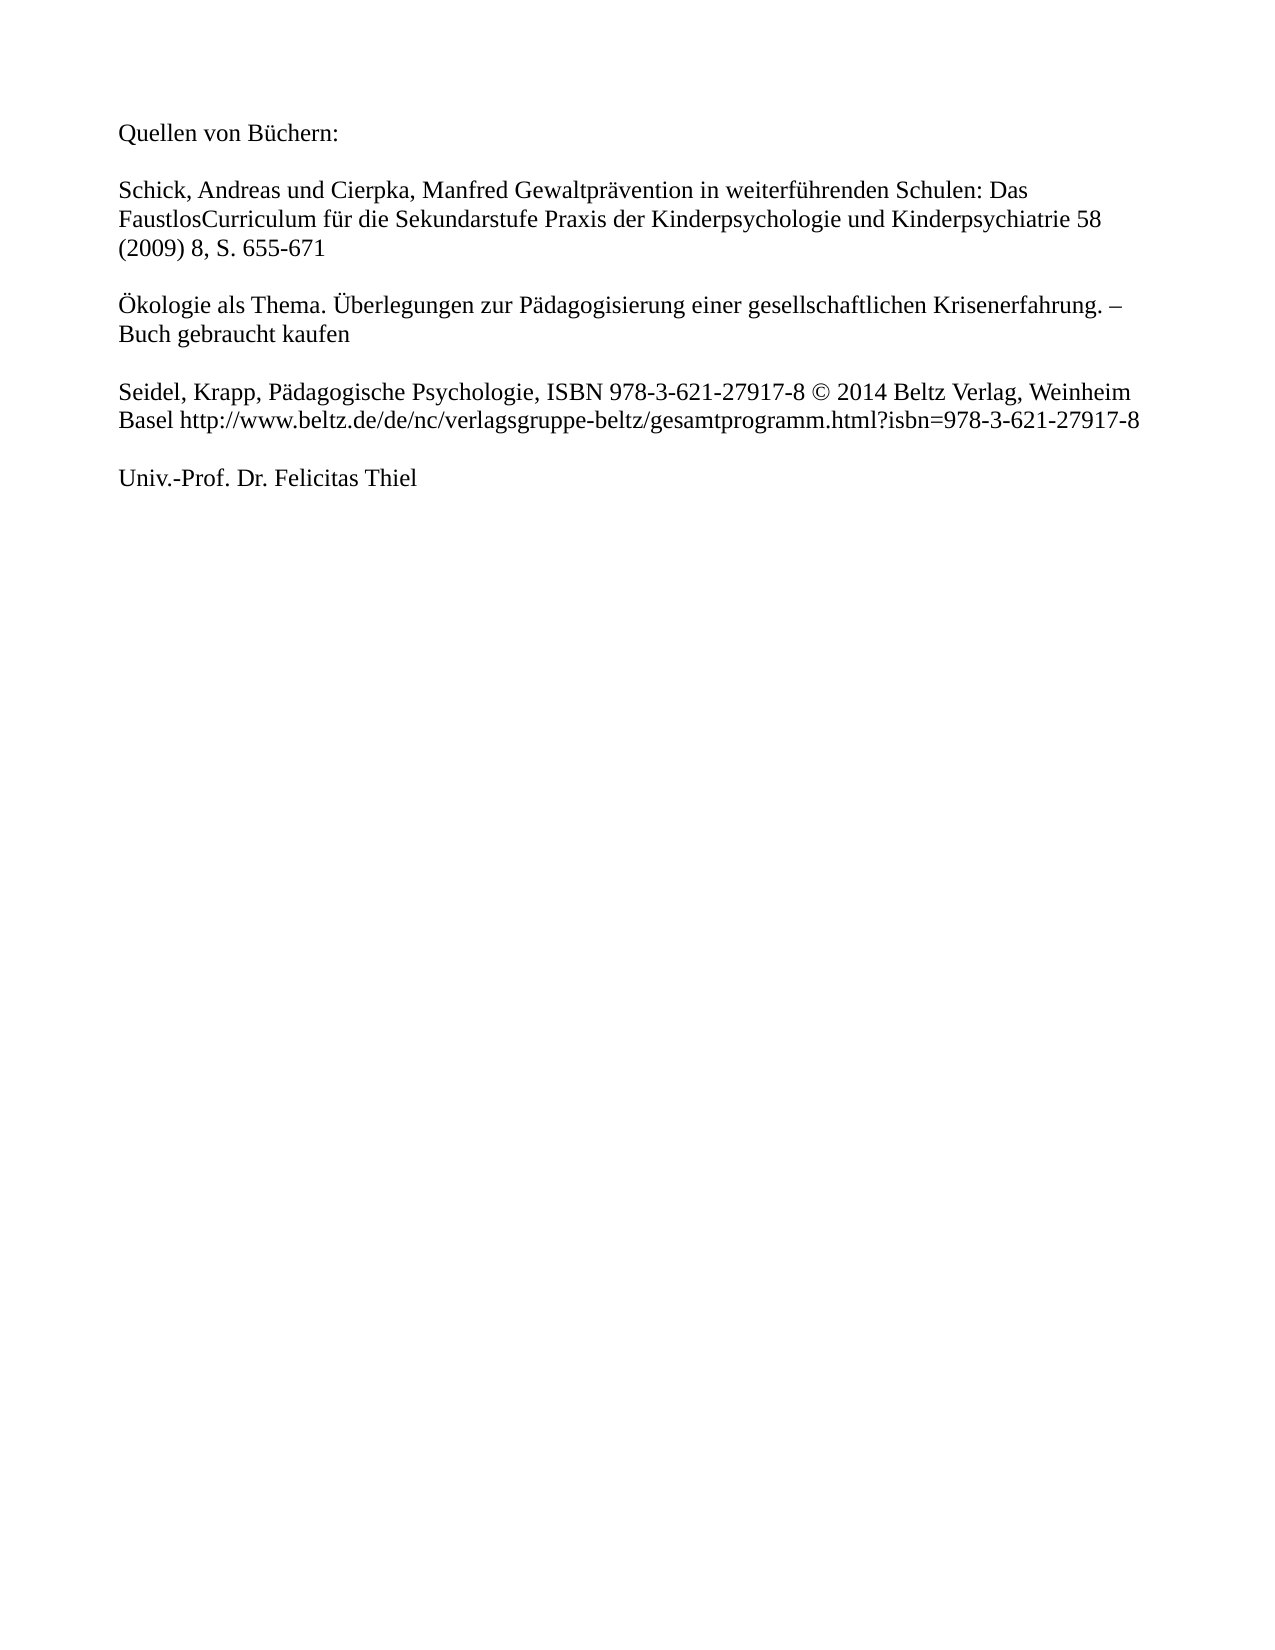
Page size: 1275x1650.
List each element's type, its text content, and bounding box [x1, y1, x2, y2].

text Quellen von Büchern: [118, 118, 1157, 147]
text Seidel, Krapp, Pädagogische Psychologie, ISBN 978-3-621-27917-8 © 2014 Beltz Verlag, Weinheim Basel http://www.beltz.de/de/nc/verlagsgruppe-beltz/gesamtprogramm.html?isbn=978-3-621-27917-8 [118, 377, 1157, 434]
text Univ.-Prof. Dr. Felicitas Thiel [118, 463, 1157, 492]
text Ökologie als Thema. Überlegungen zur Pädagogisierung einer gesellschaftlichen Krisenerfahrung. – Buch gebraucht kaufen [118, 291, 1157, 348]
text Schick, Andreas und Cierpka, Manfred Gewaltprävention in weiterführenden Schulen: Das FaustlosCurriculum für die Sekundarstufe Praxis der Kinderpsychologie und Kinderpsychiatrie 58 (2009) 8, S. 655-671 [118, 176, 1157, 262]
